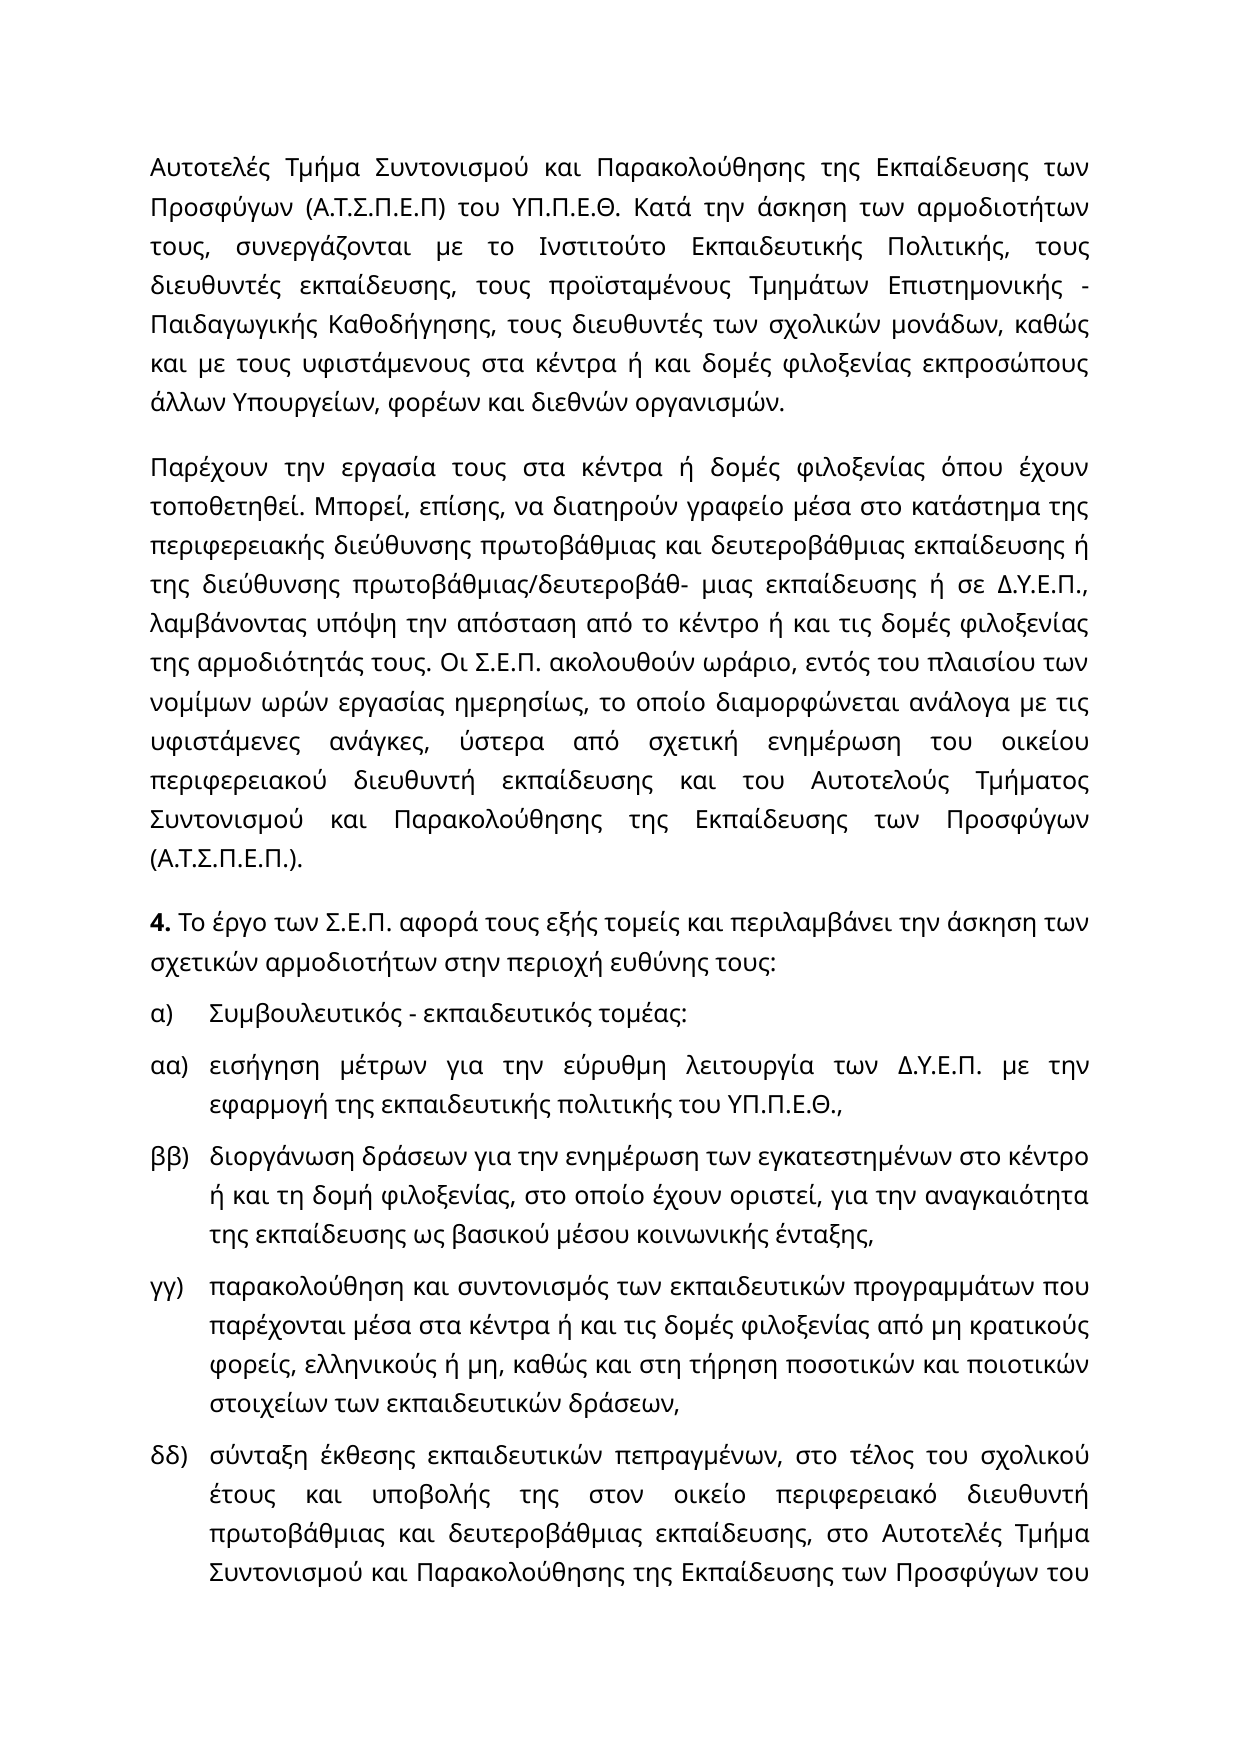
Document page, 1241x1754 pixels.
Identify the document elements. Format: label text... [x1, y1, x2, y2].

list γγ) παρακολούθηση και συντονισμός των εκπαιδευτικών προγραμμάτων που παρέχονται μέσα στα κέντρα ή και τις δομές φιλοξενίας από μη κρατικούς φορείς, ελληνικούς ή μη, καθώς και στη τήρηση ποσοτικών και ποιοτικών στοιχείων των εκπαιδευτικών δράσεων, [150, 1268, 1090, 1420]
text Αυτοτελές Τμήμα Συντονισμού και Παρακολούθησης της Εκπαίδευσης των Προσφύγων (Α.Τ.Σ.Π.Ε.Π) του ΥΠ.Π.Ε.Θ. Κατά την άσκηση των αρμοδιοτήτων τους, συνεργάζονται με το Ινστιτούτο Εκπαιδευτικής Πολιτικής, τους διευθυντές εκπαίδευσης, τους προϊσταμένους Τμημάτων Επιστημονικής - Παιδαγωγικής Καθοδήγησης, τους διευθυντές των σχολικών μονάδων, καθώς και με τους υφιστάμενους στα κέντρα ή και δομές φιλοξενίας εκπροσώπους άλλων Υπουργείων, φορέων και διεθνών οργανισμών. [150, 150, 1090, 419]
list ββ) διοργάνωση δράσεων για την ενημέρωση των εγκατεστημένων στο κέντρο ή και τη δομή φιλοξενίας, στο οποίο έχουν οριστεί, για την αναγκαιότητα της εκπαίδευσης ως βασικού μέσου κοινωνικής ένταξης, [150, 1138, 1090, 1251]
list δδ) σύνταξη έκθεσης εκπαιδευτικών πεπραγμένων, στο τέλος του σχολικού έτους και υποβολής της στον οικείο περιφερειακό διευθυντή πρωτοβάθμιας και δευτεροβάθμιας εκπαίδευσης, στο Αυτοτελές Τμήμα Συντονισμού και Παρακολούθησης της Εκπαίδευσης των Προσφύγων του [150, 1437, 1090, 1589]
list α) Συμβουλευτικός - εκπαιδευτικός τομέας: [150, 996, 1090, 1030]
text Παρέχουν την εργασία τους στα κέντρα ή δομές φιλοξενίας όπου έχουν τοποθετηθεί. Μπορεί, επίσης, να διατηρούν γραφείο μέσα στο κατάστημα της περιφερειακής διεύθυνσης πρωτοβάθμιας και δευτεροβάθμιας εκπαίδευσης ή της διεύθυνσης πρωτοβάθμιας/δευτεροβάθ- μιας εκπαίδευσης ή σε Δ.Υ.Ε.Π., λαμβάνοντας υπόψη την απόσταση από το κέντρο ή και τις δομές φιλοξενίας της αρμοδιότητάς τους. Οι Σ.Ε.Π. ακολουθούν ωράριο, εντός του πλαισίου των νομίμων ωρών εργασίας ημερησίως, το οποίο διαμορφώνεται ανάλογα με τις υφιστάμενες ανάγκες, ύστερα από σχετική ενημέρωση του οικείου περιφερειακού διευθυντή εκπαίδευσης και του Αυτοτελούς Τμήματος Συντονισμού και Παρακολούθησης της Εκπαίδευσης των Προσφύγων (Α.Τ.Σ.Π.Ε.Π.). [150, 449, 1090, 875]
text 4. Το έργο των Σ.Ε.Π. αφορά τους εξής τομείς και περιλαμβάνει την άσκηση των σχετικών αρμοδιοτήτων στην περιοχή ευθύνης τους: [150, 905, 1090, 978]
list αα) εισήγηση μέτρων για την εύρυθμη λειτουργία των Δ.Υ.Ε.Π. με την εφαρμογή της εκπαιδευτικής πολιτικής του ΥΠ.Π.Ε.Θ., [150, 1047, 1090, 1121]
